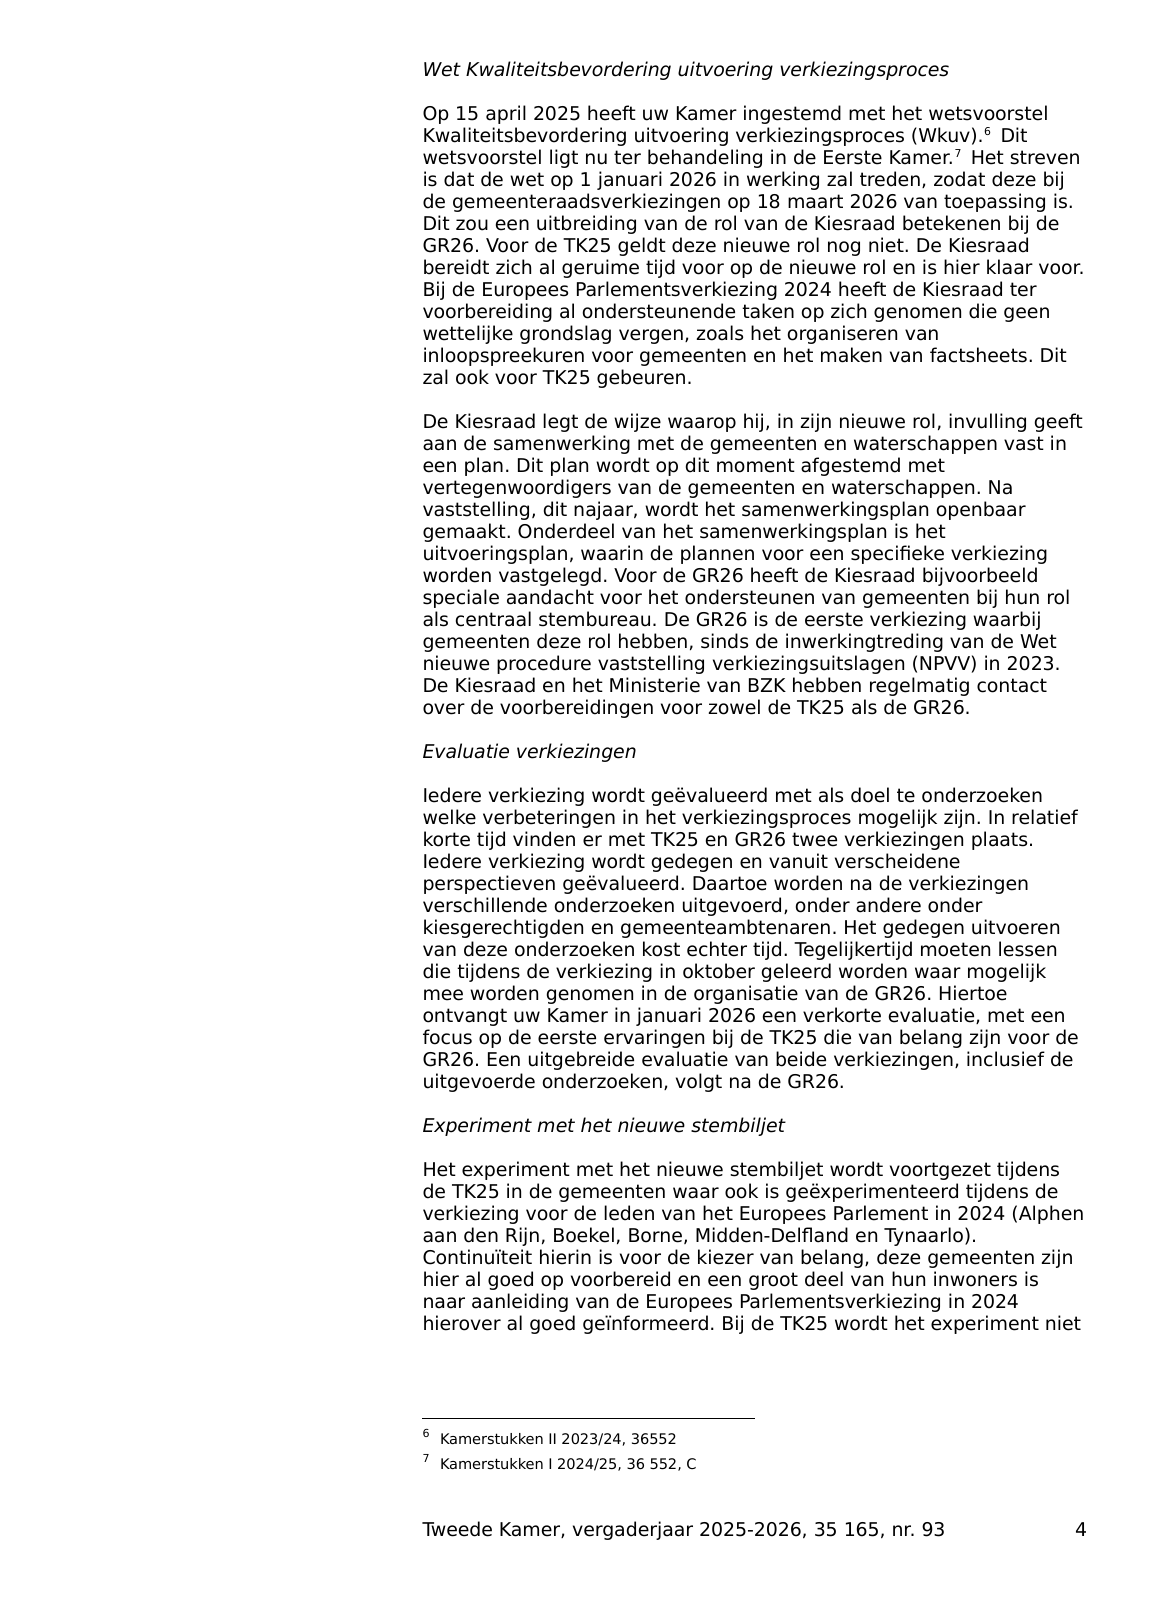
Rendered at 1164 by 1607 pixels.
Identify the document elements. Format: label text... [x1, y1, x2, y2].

text Op 15 april 2025 heeft uw Kamer ingestemd met het wetsvoorstel Kwaliteitsbevordering uitvoering verkiezingsproces (Wkuv). Dit wetsvoorstel ligt nu ter behandeling in de Eerste Kamer. Het streven is dat de wet op 1 januari 2026 in werking zal treden, zodat deze bij de gemeenteraadsverkiezingen op 18 maart 2026 van toepassing is. Dit zou een uitbreiding van de rol van de Kiesraad betekenen bij de GR26. Voor de TK25 geldt deze nieuwe rol nog niet. De Kiesraad bereidt zich al geruime tijd voor op de nieuwe rol en is hier klaar voor. Bij de Europees Parlementsverkiezing 2024 heeft de Kiesraad ter voorbereiding al ondersteunende taken op zich genomen die geen wettelijke grondslag vergen, zoals het organiseren van inloopspreekuren voor gemeenten en het maken van factsheets. Dit zal ook voor TK25 gebeuren. [422, 103, 1087, 389]
subtitle Wet Kwaliteitsbevordering uitvoering verkiezingsproces [422, 59, 1087, 81]
text Iedere verkiezing wordt geëvalueerd met als doel te onderzoeken welke verbeteringen in het verkiezingsproces mogelijk zijn. In relatief korte tijd vinden er met TK25 en GR26 twee verkiezingen plaats. Iedere verkiezing wordt gedegen en vanuit verscheidene perspectieven geëvalueerd. Daartoe worden na de verkiezingen verschillende onderzoeken uitgevoerd, onder andere onder kiesgerechtigden en gemeenteambtenaren. Het gedegen uitvoeren van deze onderzoeken kost echter tijd. Tegelijkertijd moeten lessen die tijdens de verkiezing in oktober geleerd worden waar mogelijk mee worden genomen in de organisatie van de GR26. Hiertoe ontvangt uw Kamer in januari 2026 een verkorte evaluatie, met een focus op de eerste ervaringen bij de TK25 die van belang zijn voor de GR26. Een uitgebreide evaluatie van beide verkiezingen, inclusief de uitgevoerde onderzoeken, volgt na de GR26. [422, 785, 1087, 1093]
text Kamerstukken I 2024/25, 36 552, C [422, 1452, 1087, 1474]
text De Kiesraad legt de wijze waarop hij, in zijn nieuwe rol, invulling geeft aan de samenwerking met de gemeenten en waterschappen vast in een plan. Dit plan wordt op dit moment afgestemd met vertegenwoordigers van de gemeenten en waterschappen. Na vaststelling, dit najaar, wordt het samenwerkingsplan openbaar gemaakt. Onderdeel van het samenwerkingsplan is het uitvoeringsplan, waarin de plannen voor een specifieke verkiezing worden vastgelegd. Voor de GR26 heeft de Kiesraad bijvoorbeeld speciale aandacht voor het ondersteunen van gemeenten bij hun rol als centraal stembureau. De GR26 is de eerste verkiezing waarbij gemeenten deze rol hebben, sinds de inwerkingtreding van de Wet nieuwe procedure vaststelling verkiezingsuitslagen (NPVV) in 2023. De Kiesraad en het Ministerie van BZK hebben regelmatig contact over de voorbereidingen voor zowel de TK25 als de GR26. [422, 411, 1087, 719]
subtitle Evaluatie verkiezingen [422, 741, 1087, 763]
subtitle Experiment met het nieuwe stembiljet [422, 1115, 1087, 1137]
text Kamerstukken II 2023/24, 36552 [422, 1427, 1087, 1449]
text Het experiment met het nieuwe stembiljet wordt voortgezet tijdens de TK25 in de gemeenten waar ook is geëxperimenteerd tijdens de verkiezing voor de leden van het Europees Parlement in 2024 (Alphen aan den Rijn, Boekel, Borne, Midden-Delfland en Tynaarlo). Continuïteit hierin is voor de kiezer van belang, deze gemeenten zijn hier al goed op voorbereid en een groot deel van hun inwoners is naar aanleiding van de Europees Parlementsverkiezing in 2024 hierover al goed geïnformeerd. Bij de TK25 wordt het experiment niet [422, 1159, 1087, 1335]
